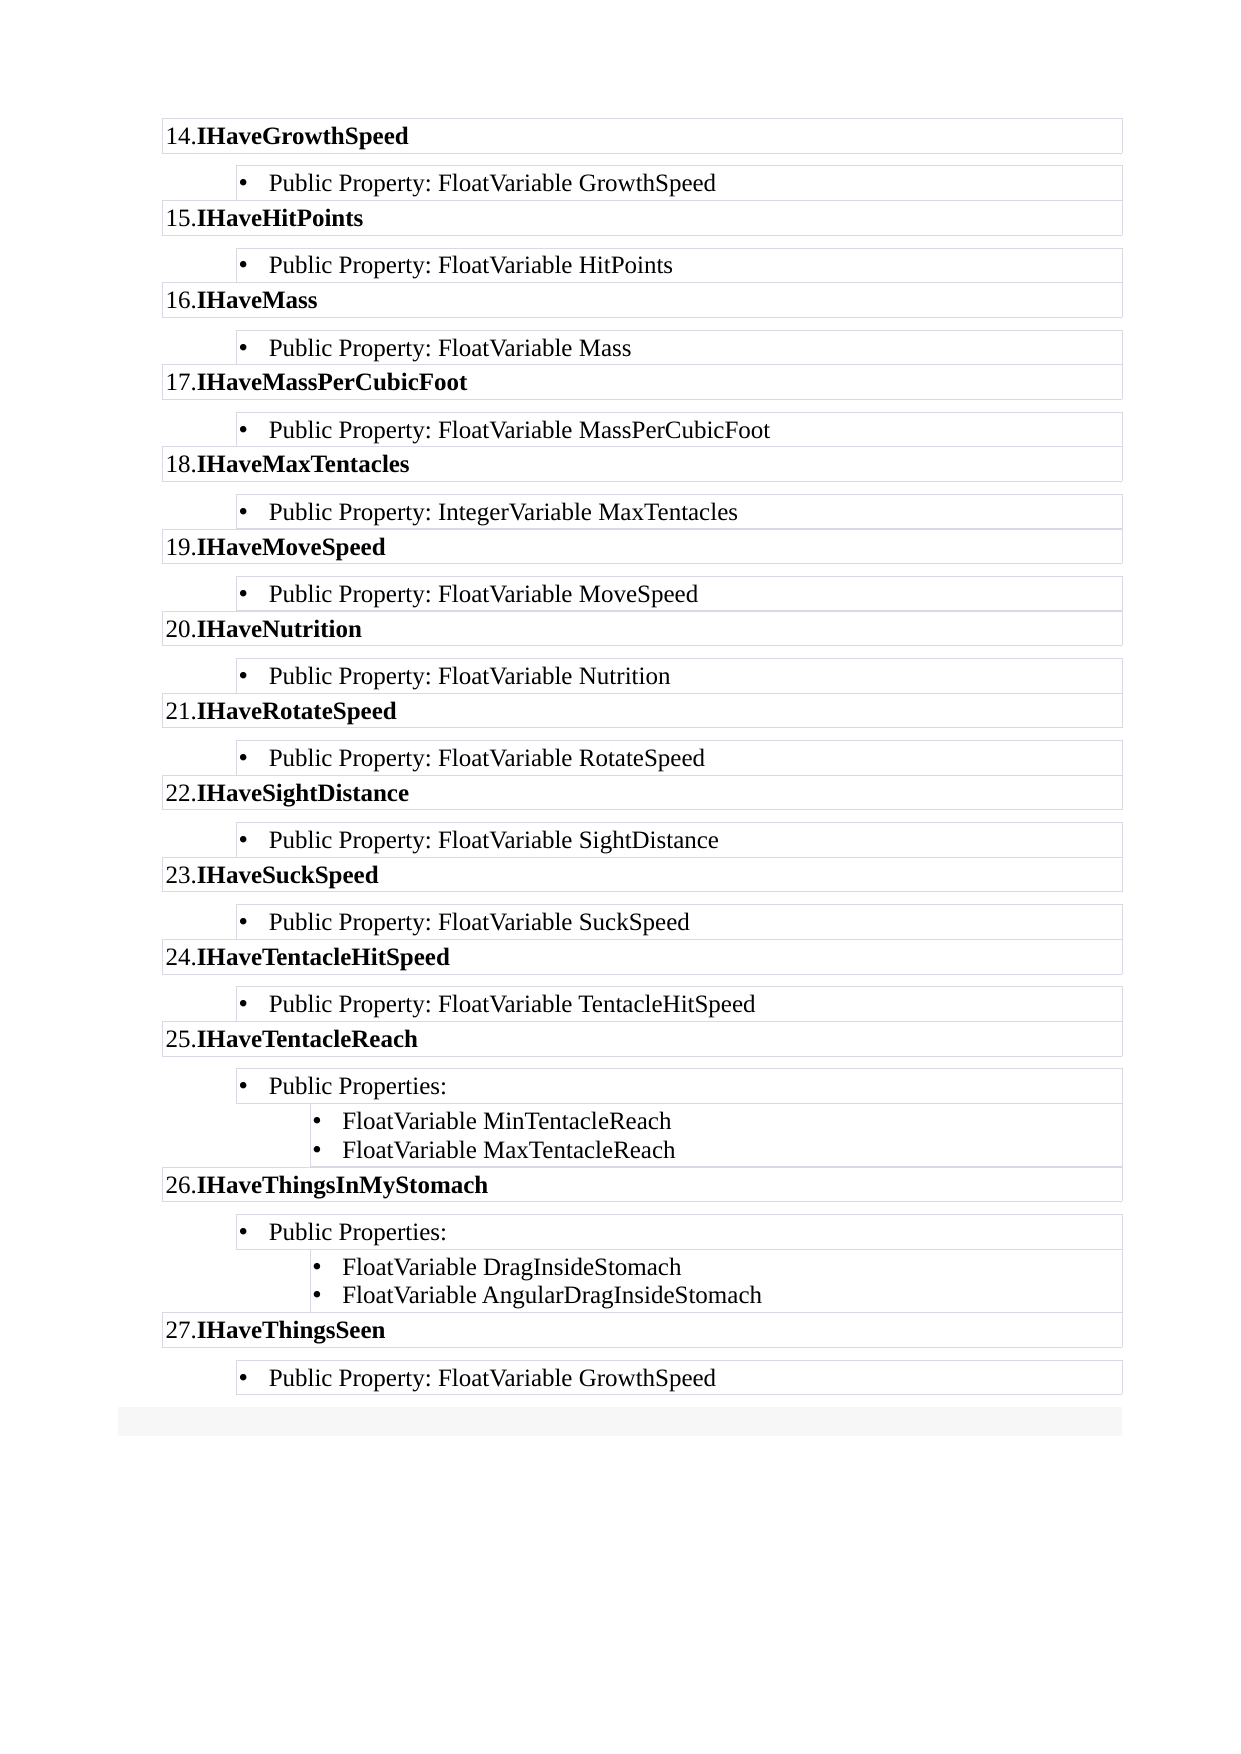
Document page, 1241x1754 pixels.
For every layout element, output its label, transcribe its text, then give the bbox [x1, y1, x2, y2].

list FloatVariable AngularDragInsideStomach [311, 1277, 1122, 1312]
list FloatVariable MinTentacleReach [311, 1104, 1122, 1132]
list Public Property: FloatVariable MoveSpeed [237, 577, 1122, 610]
list Public Property: FloatVariable RotateSpeed [237, 741, 1122, 775]
list IHaveSuckSpeed [163, 858, 1122, 891]
list IHaveMass [163, 283, 1122, 317]
list Public Property: FloatVariable SuckSpeed [237, 905, 1122, 939]
list Public Property: FloatVariable Mass [237, 331, 1122, 364]
list IHaveMoveSpeed [163, 530, 1122, 563]
list IHaveThingsSeen [163, 1313, 1122, 1347]
list Public Property: FloatVariable GrowthSpeed [237, 166, 1122, 200]
list IHaveGrowthSpeed [163, 119, 1122, 153]
list FloatVariable MaxTentacleReach [311, 1132, 1122, 1166]
list IHaveNutrition [163, 612, 1122, 645]
list Public Property: IntegerVariable MaxTentacles [237, 495, 1122, 528]
list IHaveMassPerCubicFoot [163, 365, 1122, 399]
list Public Properties: [237, 1069, 1122, 1103]
list IHaveThingsInMyStomach [163, 1168, 1122, 1201]
list IHaveSightDistance [163, 776, 1122, 809]
list FloatVariable DragInsideStomach [311, 1250, 1122, 1277]
list Public Property: FloatVariable MassPerCubicFoot [237, 413, 1122, 446]
list Public Properties: [237, 1215, 1122, 1249]
list IHaveTentacleHitSpeed [163, 940, 1122, 974]
list Public Property: FloatVariable TentacleHitSpeed [237, 987, 1122, 1021]
list IHaveHitPoints [163, 201, 1122, 235]
list IHaveMaxTentacles [163, 447, 1122, 481]
list IHaveTentacleReach [163, 1022, 1122, 1056]
list Public Property: FloatVariable SightDistance [237, 823, 1122, 857]
list Public Property: FloatVariable GrowthSpeed [237, 1361, 1122, 1394]
list Public Property: FloatVariable HitPoints [237, 249, 1122, 282]
list Public Property: FloatVariable Nutrition [237, 659, 1122, 693]
list IHaveRotateSpeed [163, 694, 1122, 727]
